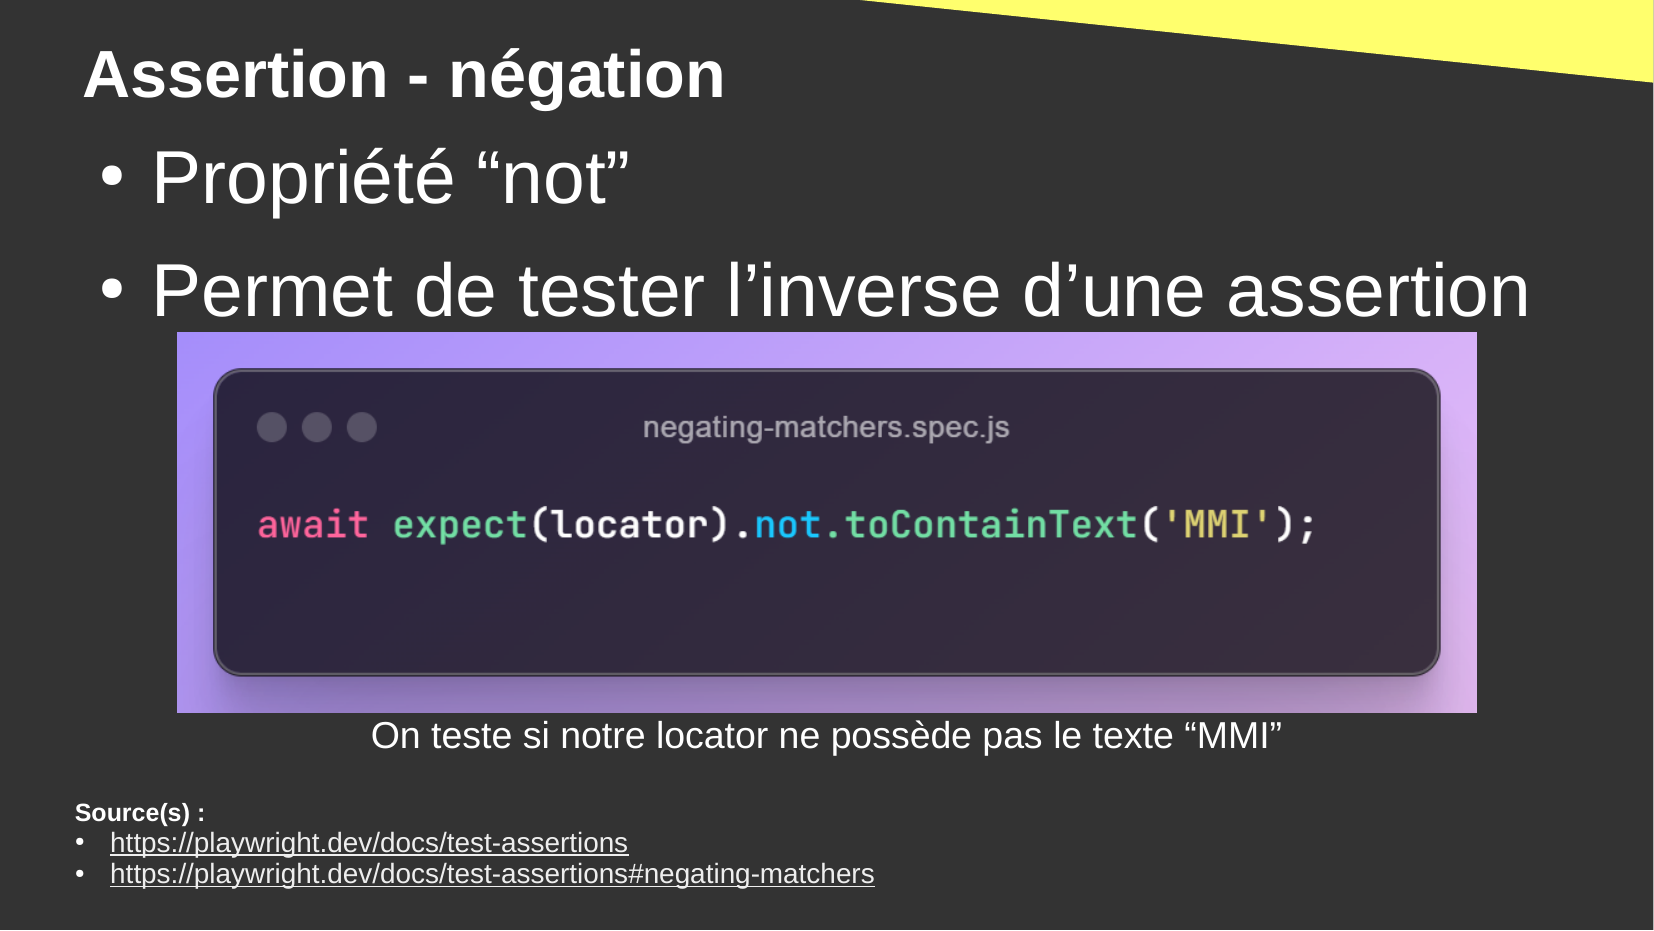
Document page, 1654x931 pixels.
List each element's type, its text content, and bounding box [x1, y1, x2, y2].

text_box [860, 0, 1654, 83]
picture [177, 332, 1477, 713]
list Propriété “not” Permet de tester l’inverse d’une assertion [80, 135, 1619, 355]
title Assertion - négation [82, 37, 1004, 119]
list On teste si notre locator ne possède pas le texte “MMI” [165, 714, 1489, 774]
text_box Source(s) : https://playwright.dev/docs/test-assertions https://playwright.dev/docs/test-assertions#negating-matchers [60, 791, 1546, 898]
